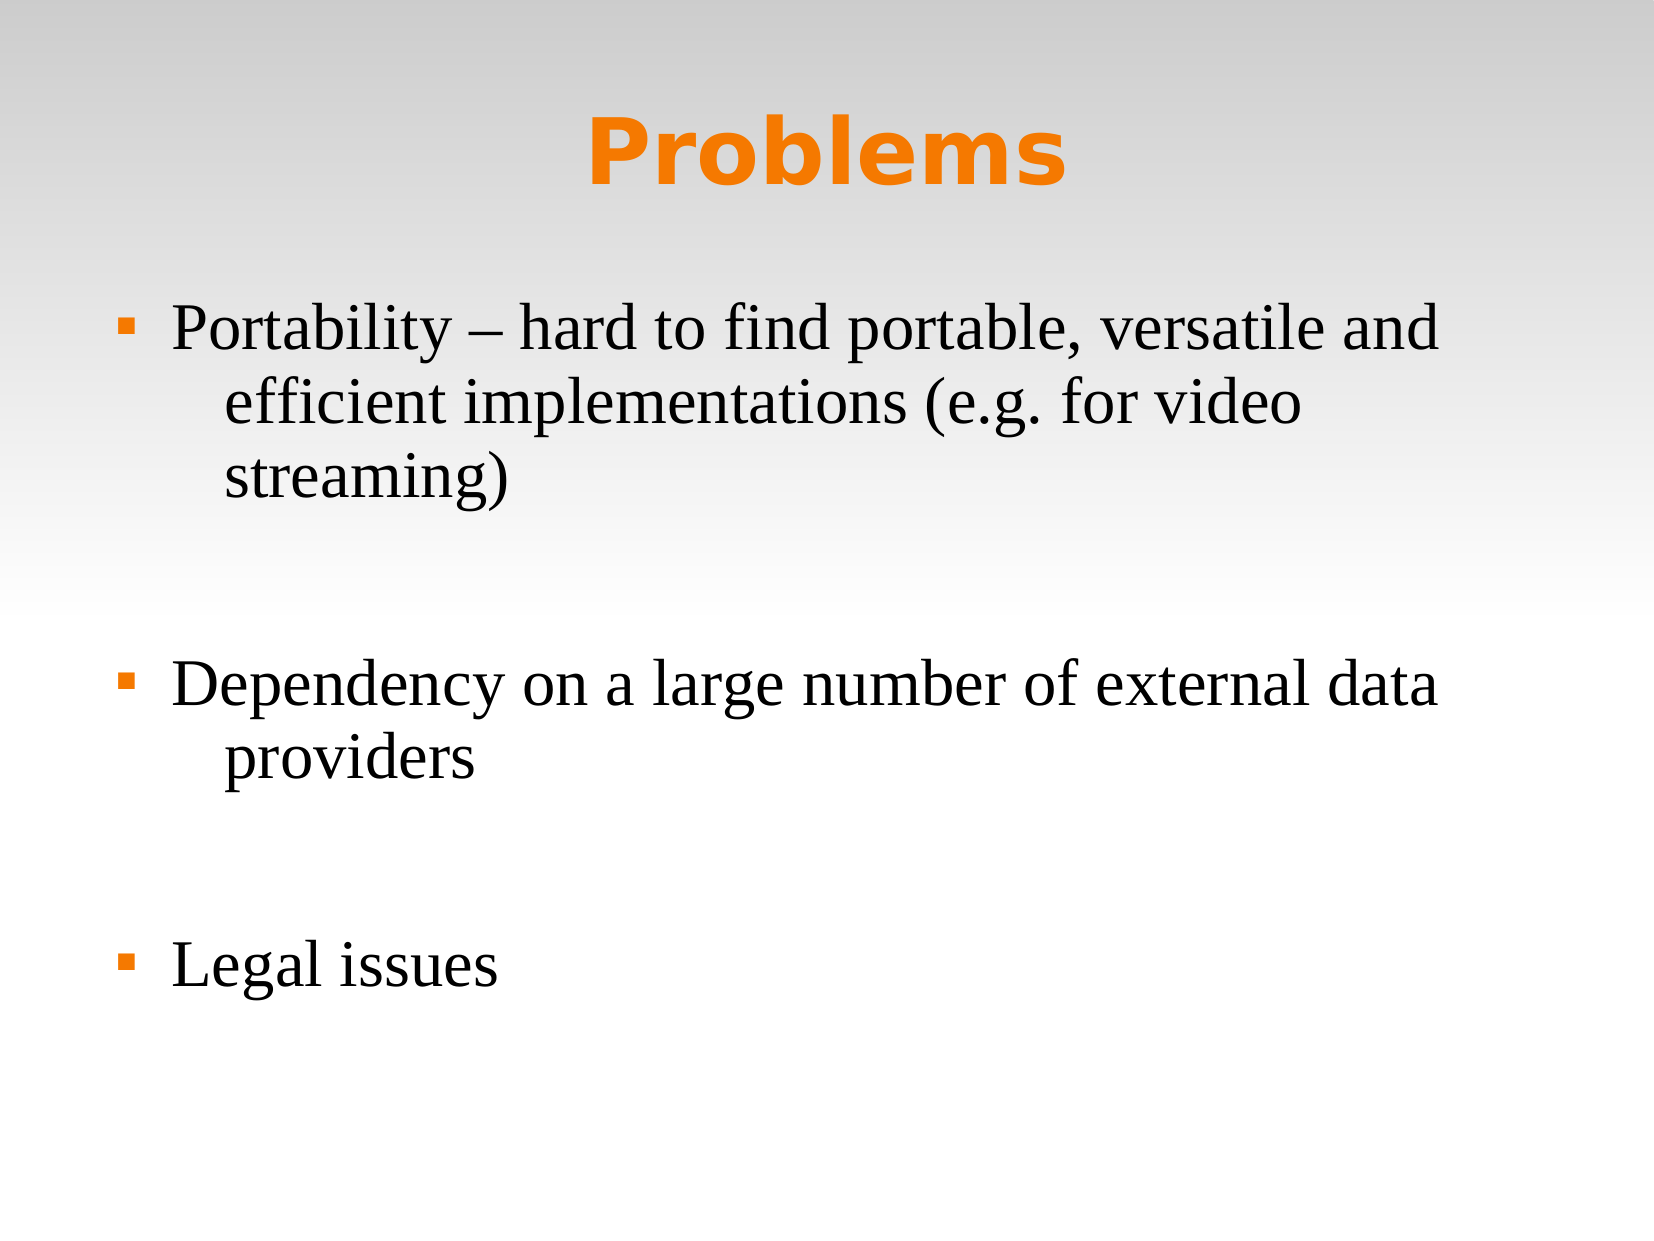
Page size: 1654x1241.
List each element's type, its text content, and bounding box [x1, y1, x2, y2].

list Portability – hard to find portable, versatile and efficient implementations (e.g. for video streaming) Dependency on a large number of external data providers Legal issues [82, 290, 1571, 1109]
title Problems [82, 49, 1571, 257]
